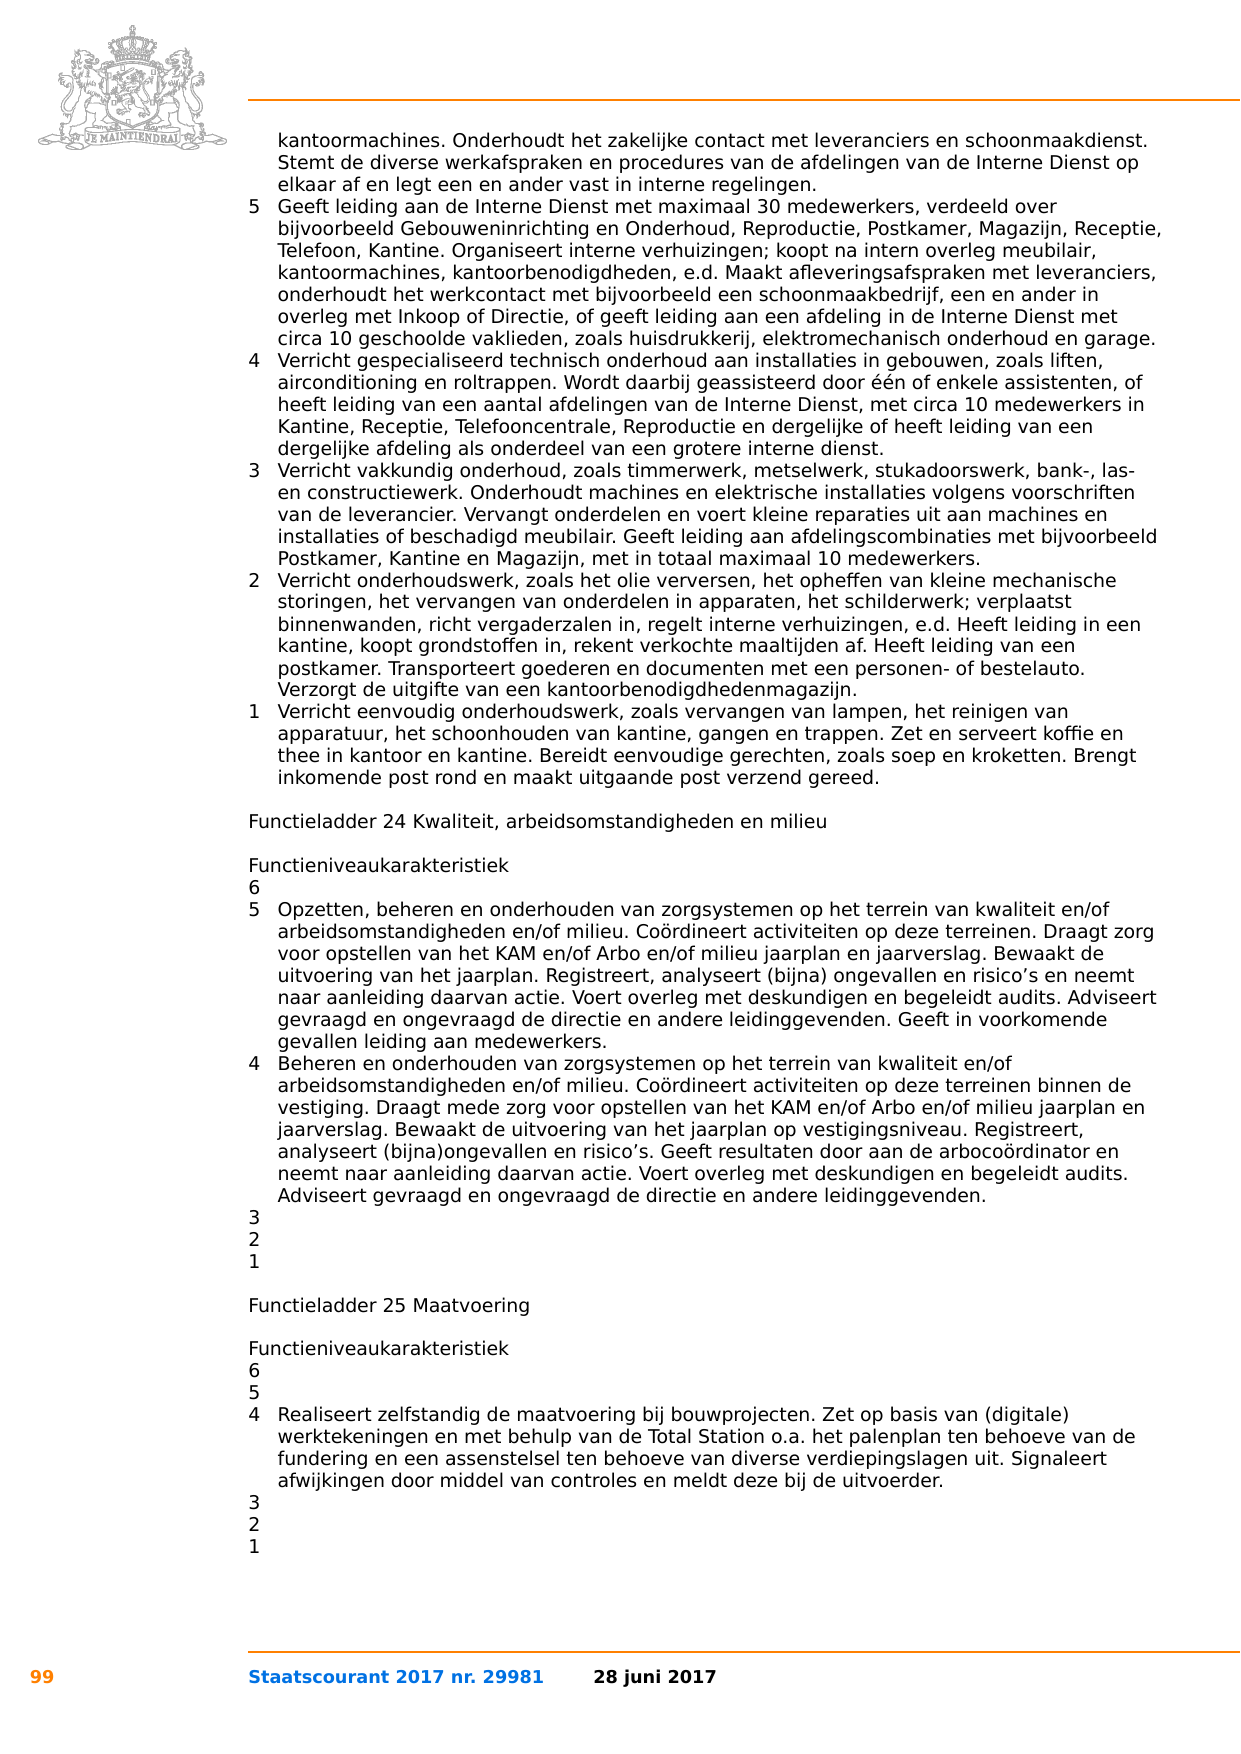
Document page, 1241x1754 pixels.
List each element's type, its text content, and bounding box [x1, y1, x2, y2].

text 5 Opzetten, beheren en onderhouden van zorgsystemen op het terrein van kwaliteit en/of arbeidsomstandigheden en/of milieu. Coördineert activiteiten op deze terreinen. Draagt zorg voor opstellen van het KAM en/of Arbo en/of milieu jaarplan en jaarverslag. Bewaakt de uitvoering van het jaarplan. Registreert, analyseert (bijna) ongevallen en risico’s en neemt naar aanleiding daarvan actie. Voert overleg met deskundigen en begeleidt audits. Adviseert gevraagd en ongevraagd de directie en andere leidinggevenden. Geeft in voorkomende gevallen leiding aan medewerkers. [248, 899, 1163, 1053]
text 1 [248, 1536, 1163, 1558]
text Functieniveaukarakteristiek [248, 1338, 1163, 1360]
text 2 [248, 1229, 1163, 1251]
text 4 Verricht gespecialiseerd technisch onderhoud aan installaties in gebouwen, zoals liften, airconditioning en roltrappen. Wordt daarbij geassisteerd door één of enkele assistenten, of heeft leiding van een aantal afdelingen van de Interne Dienst, met circa 10 medewerkers in Kantine, Receptie, Telefooncentrale, Reproductie en dergelijke of heeft leiding van een dergelijke afdeling als onderdeel van een grotere interne dienst. [248, 350, 1163, 459]
text Functieniveaukarakteristiek [248, 855, 1163, 877]
text 1 [248, 1251, 1163, 1273]
text Functieladder 24 Kwaliteit, arbeidsomstandigheden en milieu [248, 811, 1163, 833]
text 4 Realiseert zelfstandig de maatvoering bij bouwprojecten. Zet op basis van (digitale) werktekeningen en met behulp van de Total Station o.a. het palenplan ten behoeve van de fundering en een assenstelsel ten behoeve van diverse verdiepingslagen uit. Signaleert afwijkingen door middel van controles en meldt deze bij de uitvoerder. [248, 1404, 1163, 1492]
text 5 [248, 1382, 1163, 1404]
text 3 [248, 1492, 1163, 1514]
text 1 Verricht eenvoudig onderhoudswerk, zoals vervangen van lampen, het reinigen van apparatuur, het schoonhouden van kantine, gangen en trappen. Zet en serveert koffie en thee in kantoor en kantine. Bereidt eenvoudige gerechten, zoals soep en kroketten. Brengt inkomende post rond en maakt uitgaande post verzend gereed. [248, 701, 1163, 789]
picture [38, 25, 227, 150]
text 4 Beheren en onderhouden van zorgsystemen op het terrein van kwaliteit en/of arbeidsomstandigheden en/of milieu. Coördineert activiteiten op deze terreinen binnen de vestiging. Draagt mede zorg voor opstellen van het KAM en/of Arbo en/of milieu jaarplan en jaarverslag. Bewaakt de uitvoering van het jaarplan op vestigingsniveau. Registreert, analyseert (bijna)ongevallen en risico’s. Geeft resultaten door aan de arbocoördinator en neemt naar aanleiding daarvan actie. Voert overleg met deskundigen en begeleidt audits. Adviseert gevraagd en ongevraagd de directie en andere leidinggevenden. [248, 1053, 1163, 1207]
text Functieladder 25 Maatvoering [248, 1294, 1163, 1316]
text 6 [248, 877, 1163, 899]
text 5 Geeft leiding aan de Interne Dienst met maximaal 30 medewerkers, verdeeld over bijvoorbeeld Gebouweninrichting en Onderhoud, Reproductie, Postkamer, Magazijn, Receptie, Telefoon, Kantine. Organiseert interne verhuizingen; koopt na intern overleg meubilair, kantoormachines, kantoorbenodigdheden, e.d. Maakt afleveringsafspraken met leveranciers, onderhoudt het werkcontact met bijvoorbeeld een schoonmaakbedrijf, een en ander in overleg met Inkoop of Directie, of geeft leiding aan een afdeling in de Interne Dienst met circa 10 geschoolde vaklieden, zoals huisdrukkerij, elektromechanisch onderhoud en garage. [248, 196, 1163, 350]
text 2 [248, 1514, 1163, 1536]
text kantoormachines. Onderhoudt het zakelijke contact met leveranciers en schoonmaakdienst. Stemt de diverse werkafspraken en procedures van de afdelingen van de Interne Dienst op elkaar af en legt een en ander vast in interne regelingen. [248, 130, 1163, 196]
text 6 [248, 1360, 1163, 1382]
text 2 Verricht onderhoudswerk, zoals het olie verversen, het opheffen van kleine mechanische storingen, het vervangen van onderdelen in apparaten, het schilderwerk; verplaatst binnenwanden, richt vergaderzalen in, regelt interne verhuizingen, e.d. Heeft leiding in een kantine, koopt grondstoffen in, rekent verkochte maaltijden af. Heeft leiding van een postkamer. Transporteert goederen en documenten met een personen- of bestelauto. Verzorgt de uitgifte van een kantoorbenodigdhedenmagazijn. [248, 569, 1163, 701]
text 3 Verricht vakkundig onderhoud, zoals timmerwerk, metselwerk, stukadoorswerk, bank-, las- en constructiewerk. Onderhoudt machines en elektrische installaties volgens voorschriften van de leverancier. Vervangt onderdelen en voert kleine reparaties uit aan machines en installaties of beschadigd meubilair. Geeft leiding aan afdelingscombinaties met bijvoorbeeld Postkamer, Kantine en Magazijn, met in totaal maximaal 10 medewerkers. [248, 459, 1163, 569]
text 3 [248, 1207, 1163, 1229]
